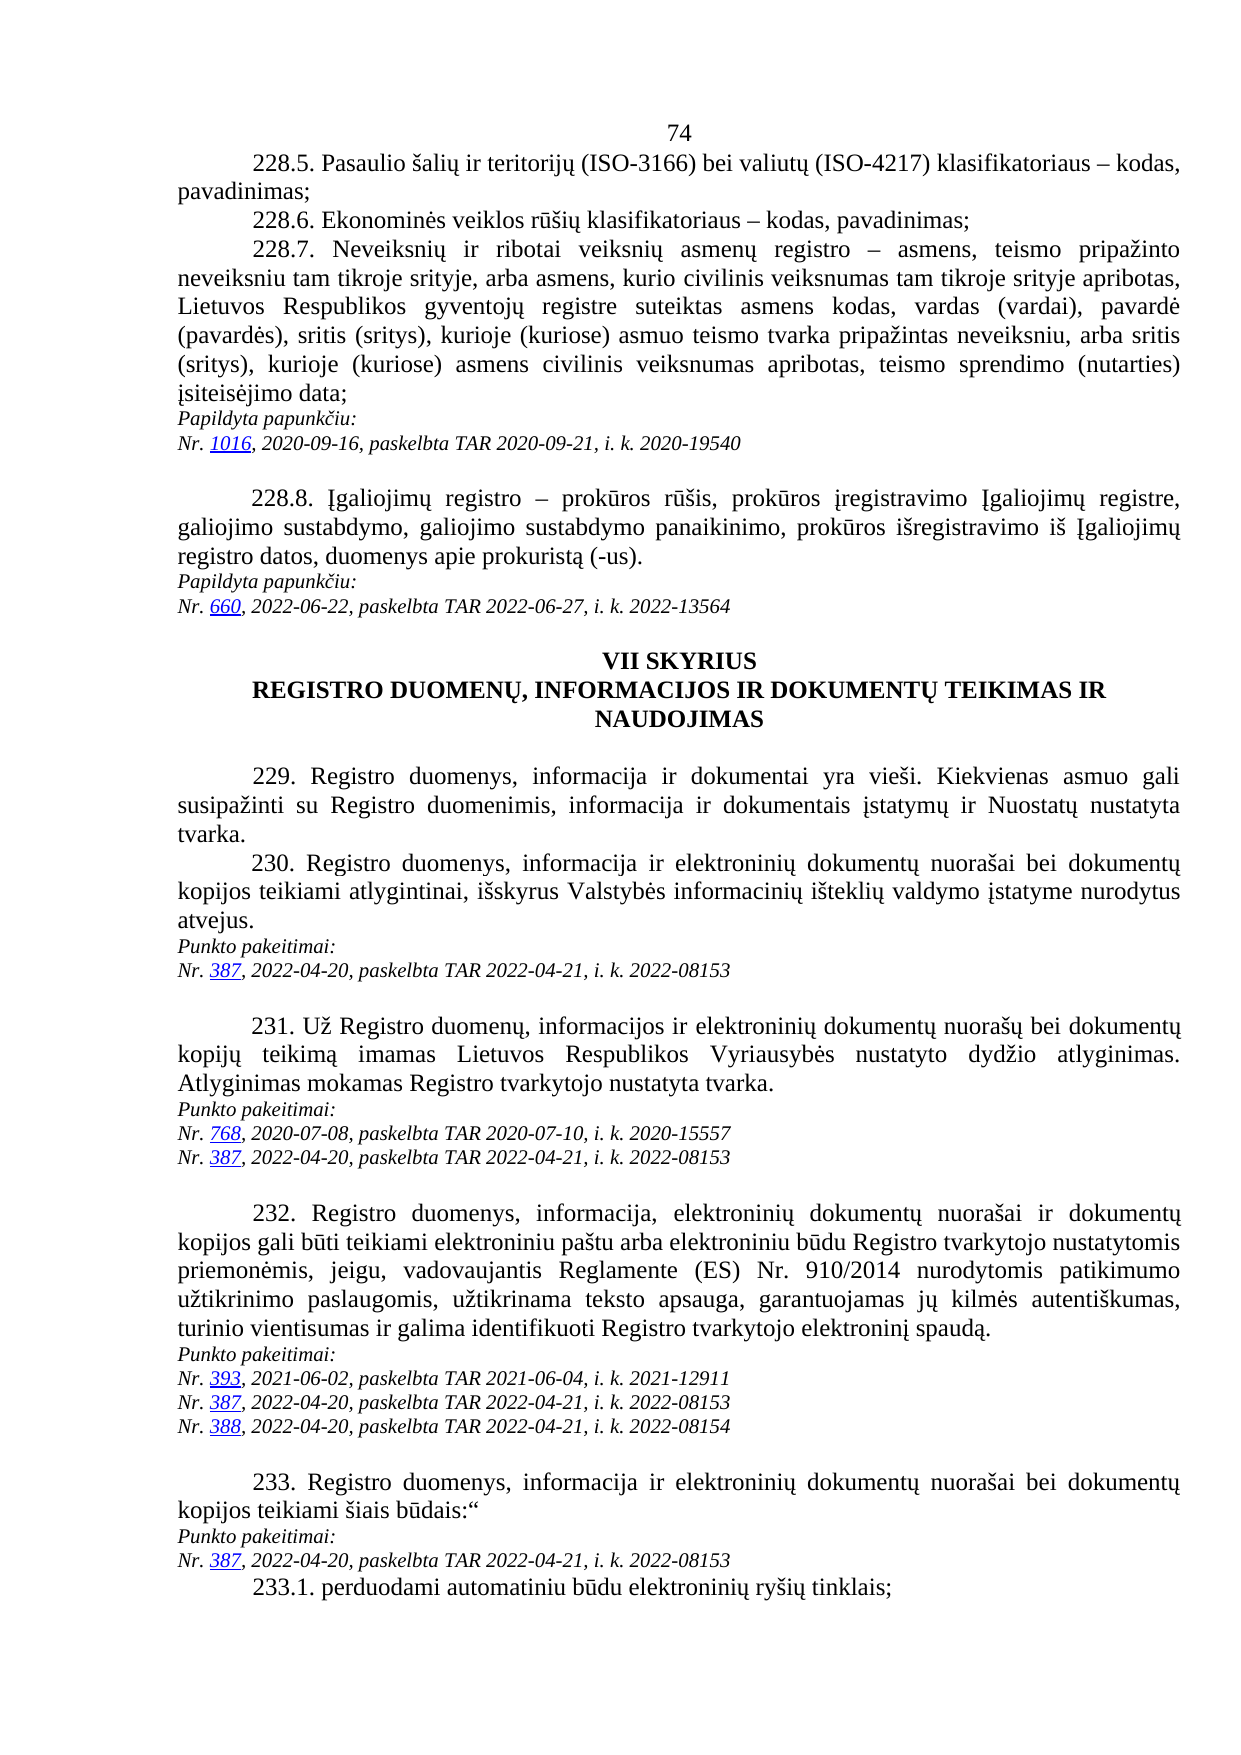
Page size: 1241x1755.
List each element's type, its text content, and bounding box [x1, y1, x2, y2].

text 233.1. perduodami automatiniu būdu elektroninių ryšių tinklais; [177, 1572, 1181, 1601]
text 228.8. Įgaliojimų registro – prokūros rūšis, prokūros įregistravimo Įgaliojimų registre, galiojimo sustabdymo, galiojimo sustabdymo panaikinimo, prokūros išregistravimo iš Įgaliojimų registro datos, duomenys apie prokuristą (-us). [177, 483, 1181, 569]
text Papildyta papunkčiu: [177, 569, 1181, 593]
text 231. Už Registro duomenų, informacijos ir elektroninių dokumentų nuorašų bei dokumentų kopijų teikimą imamas Lietuvos Respublikos Vyriausybės nustatyto dydžio atlyginimas. Atlyginimas mokamas Registro tvarkytojo nustatyta tvarka. [177, 1011, 1181, 1097]
text VII SKYRIUS [177, 646, 1181, 675]
text Nr. 1016, 2020-09-16, paskelbta TAR 2020-09-21, i. k. 2020-19540 [177, 430, 1181, 454]
text Punkto pakeitimai: [177, 934, 1181, 958]
text Nr. 387, 2022-04-20, paskelbta TAR 2022-04-21, i. k. 2022-08153 [177, 1145, 1181, 1169]
text 233. Registro duomenys, informacija ir elektroninių dokumentų nuorašai bei dokumentų kopijos teikiami šiais būdais:“ [177, 1467, 1181, 1524]
text 228.7. Neveiksnių ir ribotai veiksnių asmenų registro – asmens, teismo pripažinto neveiksniu tam tikroje srityje, arba asmens, kurio civilinis veiksnumas tam tikroje srityje apribotas, Lietuvos Respublikos gyventojų registre suteiktas asmens kodas, vardas (vardai), pavardė (pavardės), sritis (sritys), kurioje (kuriose) asmuo teismo tvarka pripažintas neveiksniu, arba sritis (sritys), kurioje (kuriose) asmens civilinis veiksnumas apribotas, teismo sprendimo (nutarties) įsiteisėjimo data; [177, 234, 1181, 406]
text 229. Registro duomenys, informacija ir dokumentai yra vieši. Kiekvienas asmuo gali susipažinti su Registro duomenimis, informacija ir dokumentais įstatymų ir Nuostatų nustatyta tvarka. [177, 761, 1181, 848]
text Punkto pakeitimai: [177, 1342, 1181, 1366]
text Nr. 387, 2022-04-20, paskelbta TAR 2022-04-21, i. k. 2022-08153 [177, 1548, 1181, 1572]
text Nr. 393, 2021-06-02, paskelbta TAR 2021-06-04, i. k. 2021-12911 [177, 1366, 1181, 1390]
text Nr. 387, 2022-04-20, paskelbta TAR 2022-04-21, i. k. 2022-08153 [177, 958, 1181, 982]
text REGISTRO DUOMENŲ, INFORMACIJOS IR DOKUMENTŲ TEIKIMAS IR NAUDOJIMAS [177, 675, 1181, 733]
text Nr. 660, 2022-06-22, paskelbta TAR 2022-06-27, i. k. 2022-13564 [177, 593, 1181, 618]
text Nr. 768, 2020-07-08, paskelbta TAR 2020-07-10, i. k. 2020-15557 [177, 1121, 1181, 1145]
text Punkto pakeitimai: [177, 1097, 1181, 1121]
text Nr. 387, 2022-04-20, paskelbta TAR 2022-04-21, i. k. 2022-08153 [177, 1390, 1181, 1414]
text Papildyta papunkčiu: [177, 406, 1181, 430]
text 230. Registro duomenys, informacija ir elektroninių dokumentų nuorašai bei dokumentų kopijos teikiami atlygintinai, išskyrus Valstybės informacinių išteklių valdymo įstatyme nurodytus atvejus. [177, 848, 1181, 934]
text Nr. 388, 2022-04-20, paskelbta TAR 2022-04-21, i. k. 2022-08154 [177, 1414, 1181, 1438]
text Punkto pakeitimai: [177, 1524, 1181, 1548]
text 232. Registro duomenys, informacija, elektroninių dokumentų nuorašai ir dokumentų kopijos gali būti teikiami elektroniniu paštu arba elektroniniu būdu Registro tvarkytojo nustatytomis priemonėmis, jeigu, vadovaujantis Reglamente (ES) Nr. 910/2014 nurodytomis patikimumo užtikrinimo paslaugomis, užtikrinama teksto apsauga, garantuojamas jų kilmės autentiškumas, turinio vientisumas ir galima identifikuoti Registro tvarkytojo elektroninį spaudą. [177, 1198, 1181, 1342]
text 228.5. Pasaulio šalių ir teritorijų (ISO-3166) bei valiutų (ISO-4217) klasifikatoriaus – kodas, pavadinimas; [177, 148, 1181, 205]
text 228.6. Ekonominės veiklos rūšių klasifikatoriaus – kodas, pavadinimas; [177, 205, 1181, 234]
